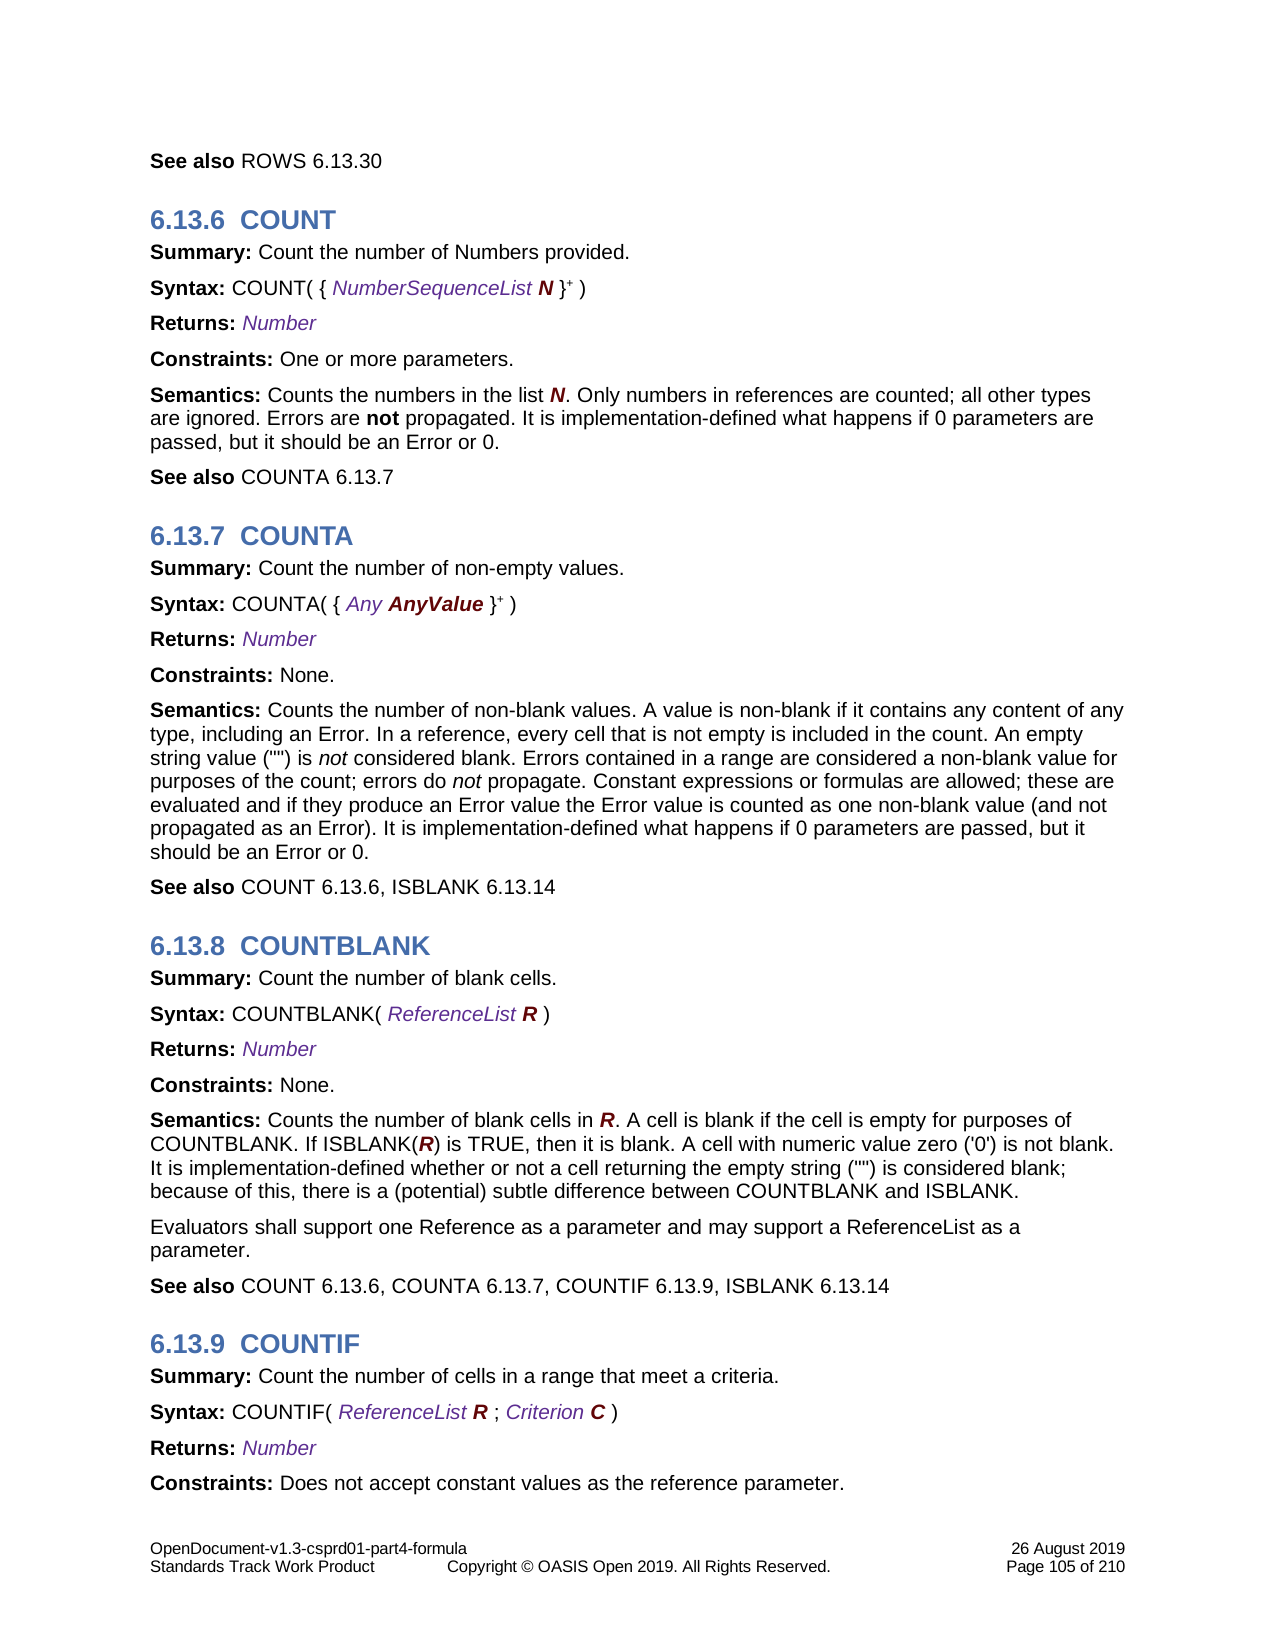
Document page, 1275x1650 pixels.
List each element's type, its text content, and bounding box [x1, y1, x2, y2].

text Syntax: COUNTIF( ReferenceList R ; Criterion C ) [150, 1401, 1125, 1424]
text See also COUNT 6.13.6, COUNTA 6.13.7, COUNTIF 6.13.9, ISBLANK 6.13.14 [150, 1274, 1125, 1298]
subtitle COUNTA [150, 520, 1125, 550]
text Syntax: COUNTBLANK( ReferenceList R ) [150, 1002, 1125, 1026]
text See also ROWS 6.13.30 [150, 150, 1125, 173]
text Returns: Number [150, 312, 1125, 335]
text Syntax: COUNT( { NumberSequenceList N }+ ) [150, 276, 1125, 300]
text See also COUNTA 6.13.7 [150, 466, 1125, 489]
text Summary: Count the number of blank cells. [150, 966, 1125, 990]
text Semantics: Counts the number of blank cells in R. A cell is blank if the cell is empty for purposes of COUNTBLANK. If ISBLANK(R) is TRUE, then it is blank. A cell with numeric value zero ('0') is not blank. It is implementation-defined whether or not a cell returning the empty string ("") is considered blank; because of this, there is a (potential) subtle difference between COUNTBLANK and ISBLANK. [150, 1109, 1125, 1203]
text Constraints: One or more parameters. [150, 347, 1125, 371]
text Constraints: None. [150, 663, 1125, 687]
text Syntax: COUNTA( { Any AnyValue }+ ) [150, 592, 1125, 616]
text Summary: Count the number of Numbers provided. [150, 241, 1125, 264]
text Summary: Count the number of non-empty values. [150, 556, 1125, 580]
subtitle COUNTBLANK [150, 930, 1125, 960]
text Evaluators shall support one Reference as a parameter and may support a ReferenceList as a parameter. [150, 1215, 1125, 1262]
text Semantics: Counts the number of non-blank values. A value is non-blank if it contains any content of any type, including an Error. In a reference, every cell that is not empty is included in the count. An empty string value ("") is not considered blank. Errors contained in a range are considered a non-blank value for purposes of the count; errors do not propagate. Constant expressions or formulas are allowed; these are evaluated and if they produce an Error value the Error value is counted as one non-blank value (and not propagated as an Error). It is implementation-defined what happens if 0 parameters are passed, but it should be an Error or 0. [150, 699, 1125, 864]
text Constraints: Does not accept constant values as the reference parameter. [150, 1472, 1125, 1495]
text Returns: Number [150, 628, 1125, 651]
text See also COUNT 6.13.6, ISBLANK 6.13.14 [150, 876, 1125, 899]
text Summary: Count the number of cells in a range that meet a criteria. [150, 1365, 1125, 1388]
text Returns: Number [150, 1436, 1125, 1460]
subtitle COUNTIF [150, 1329, 1125, 1359]
text Constraints: None. [150, 1073, 1125, 1097]
text Returns: Number [150, 1038, 1125, 1061]
text Semantics: Counts the numbers in the list N. Only numbers in references are counted; all other types are ignored. Errors are not propagated. It is implementation-defined what happens if 0 parameters are passed, but it should be an Error or 0. [150, 383, 1125, 454]
subtitle COUNT [150, 204, 1125, 234]
